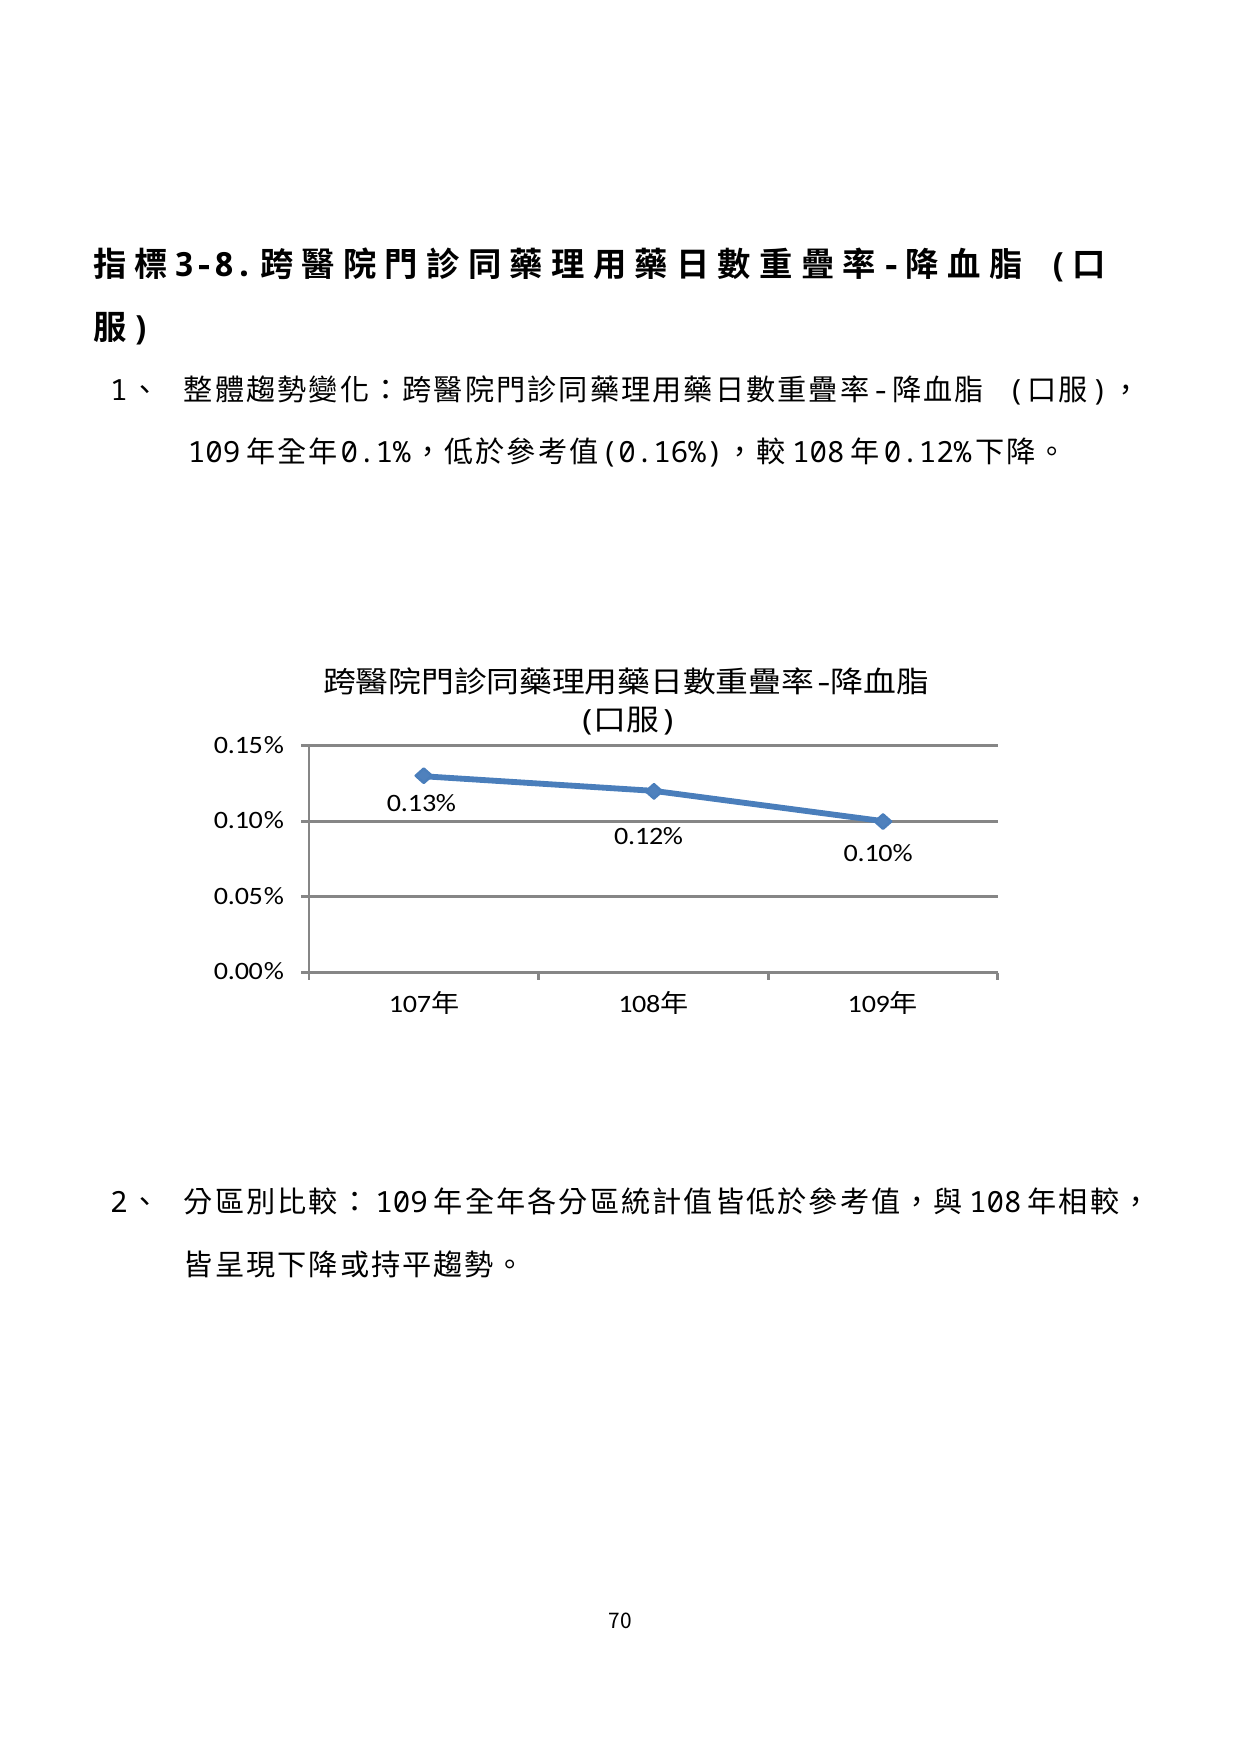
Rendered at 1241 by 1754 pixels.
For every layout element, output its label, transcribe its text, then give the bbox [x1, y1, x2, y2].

list 整體趨勢變化：跨醫院門診同藥理用藥日數重疊率-降血脂 (口服)，109年全年0.1%，低於參考值(0.16%)，較108年0.12%下降。 [99, 346, 1151, 471]
list 分區別比較：109年全年各分區統計值皆低於參考值，與108年相較，皆呈現下降或持平趨勢。 [99, 1158, 1151, 1283]
subtitle 指標3-8.跨醫院門診同藥理用藥日數重疊率-降血脂 (口服) [89, 221, 1149, 346]
